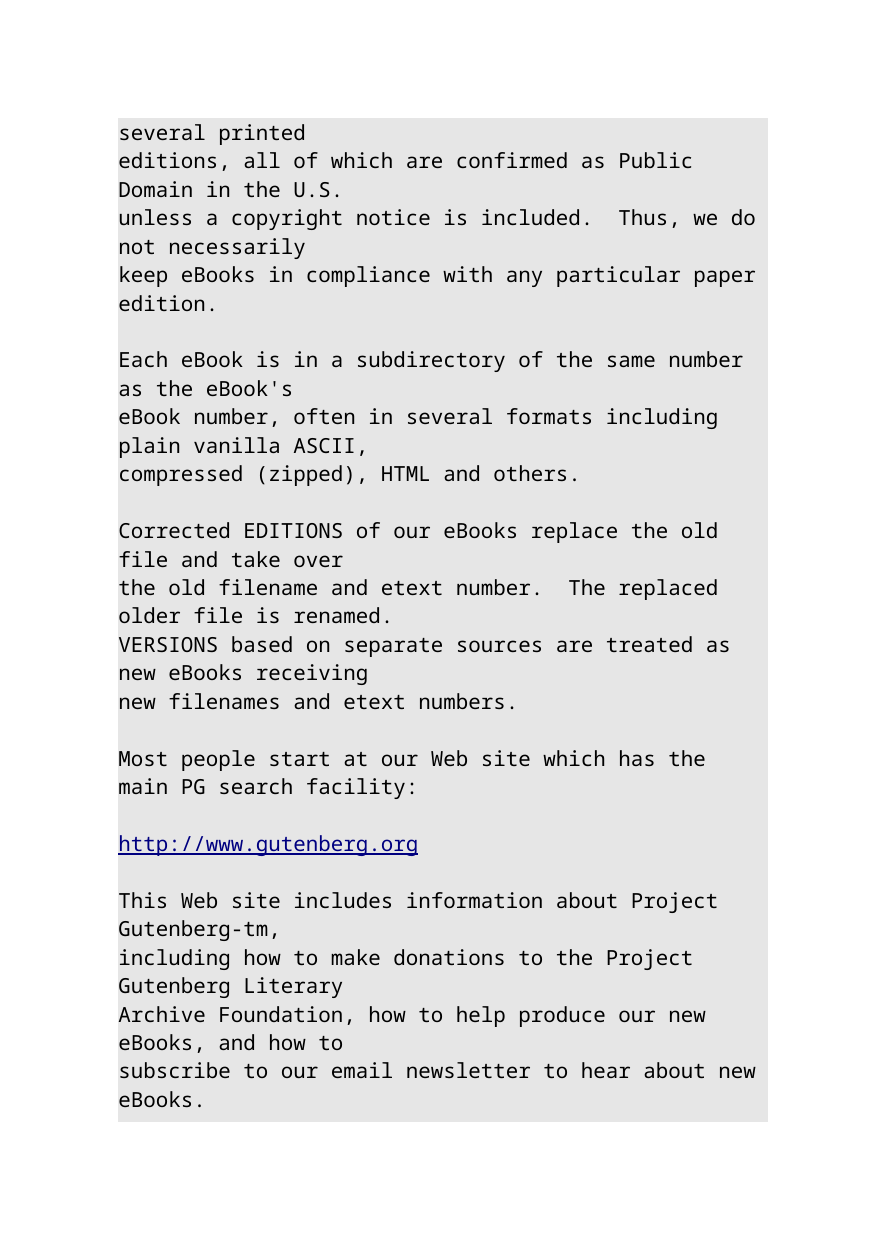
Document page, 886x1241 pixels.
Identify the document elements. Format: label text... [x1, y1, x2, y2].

text including how to make donations to the Project Gutenberg Literary [118, 943, 768, 1000]
text http://www.gutenberg.org [118, 829, 768, 857]
text Archive Foundation, how to help produce our new eBooks, and how to [118, 1000, 768, 1057]
text Most people start at our Web site which has the main PG search facility: [118, 744, 768, 801]
text Corrected EDITIONS of our eBooks replace the old file and take over [118, 516, 768, 573]
text VERSIONS based on separate sources are treated as new eBooks receiving [118, 630, 768, 687]
text editions, all of which are confirmed as Public Domain in the U.S. [118, 147, 768, 203]
text Each eBook is in a subdirectory of the same number as the eBook's [118, 346, 768, 402]
text the old filename and etext number. The replaced older file is renamed. [118, 573, 768, 630]
text new filenames and etext numbers. [118, 687, 768, 715]
text unless a copyright notice is included. Thus, we do not necessarily [118, 203, 768, 260]
text eBook number, often in several formats including plain vanilla ASCII, [118, 402, 768, 459]
text This Web site includes information about Project Gutenberg-tm, [118, 886, 768, 943]
text compressed (zipped), HTML and others. [118, 459, 768, 488]
text several printed [118, 118, 768, 147]
text subscribe to our email newsletter to hear about new eBooks. [118, 1057, 768, 1113]
text keep eBooks in compliance with any particular paper edition. [118, 260, 768, 317]
